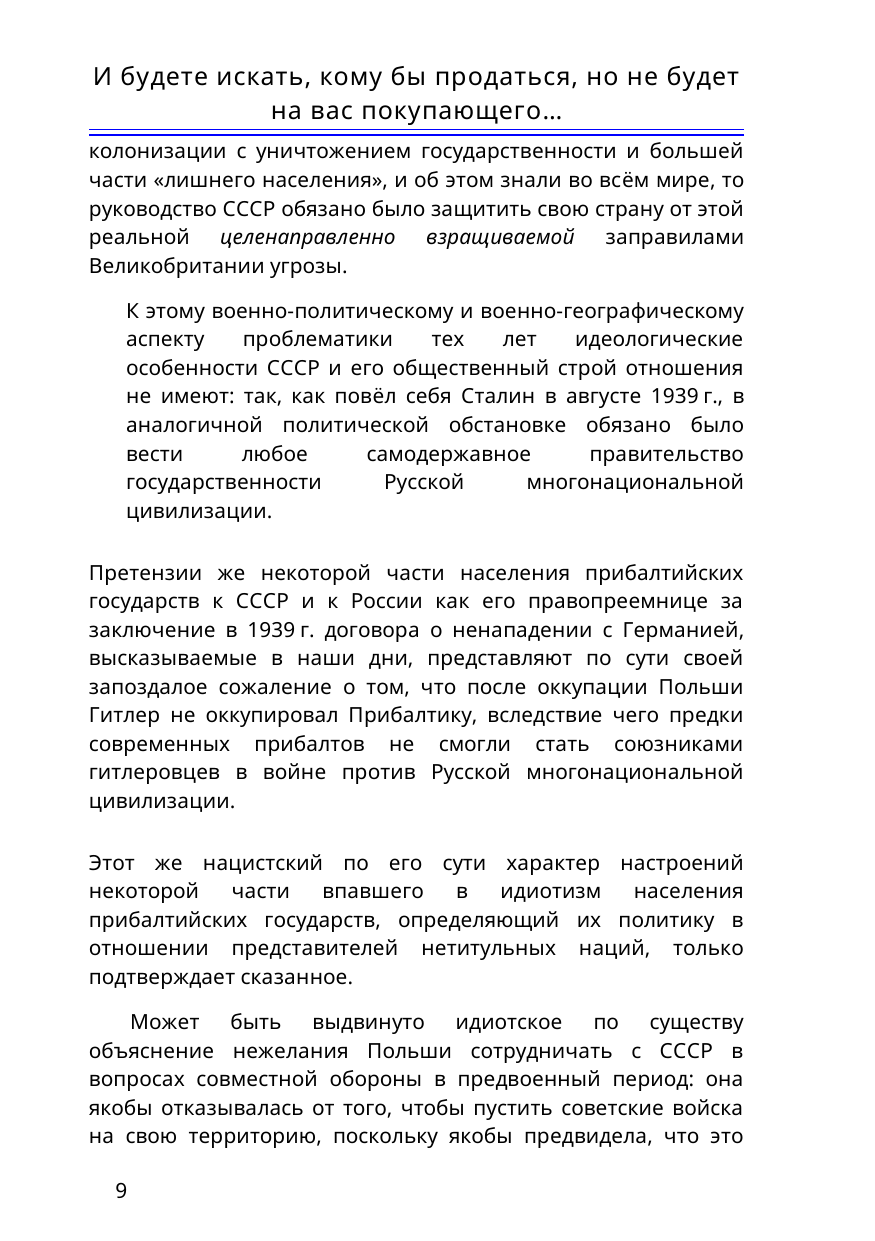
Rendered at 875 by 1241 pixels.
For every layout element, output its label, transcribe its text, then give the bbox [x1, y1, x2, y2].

text Претензии же некоторой части населения прибалтийских государств к СССР и к России как его правопреемнице за заключение в 1939 г. договора о ненападении с Германией, высказываемые в наши дни, представляют по сути своей запоздалое сожаление о том, что после оккупации Польши Гитлер не оккупировал Прибалтику, вследствие чего предки современных прибалтов не смогли стать союзниками гитлеровцев в войне против Русской многонациональной цивилизации. [89, 557, 744, 814]
text колонизации с уничтожением государственности и большей части «лишнего населения», и об этом знали во всём мире, то руководство СССР обязано было защитить свою страну от этой реальной целенаправленно взращиваемой заправилами Великобритании угрозы. [89, 136, 744, 279]
text К этому военно-политическому и военно-географическому аспекту проблематики тех лет идеологические особенности СССР и его общественный строй отношения не имеют: так, как повёл себя Сталин в августе 1939 г., в аналогичной политической обстановке обязано было вести любое самодержавное правительство государственности Русской многонациональной цивилизации. [126, 296, 744, 524]
text Этот же нацистский по его сути характер настроений некоторой части впавшего в идиотизм населения прибалтийских государств, определяющий их политику в отношении представителей нетитульных наций, только подтверждает сказанное. [89, 848, 744, 990]
text Может быть выдвинуто идиотское по существу объяснение нежелания Польши сотрудничать с СССР в вопросах совместной обороны в предвоенный период: она якобы отказывалась от того, чтобы пустить советские войска на свою территорию, поскольку якобы предвидела, что это [89, 1007, 744, 1150]
